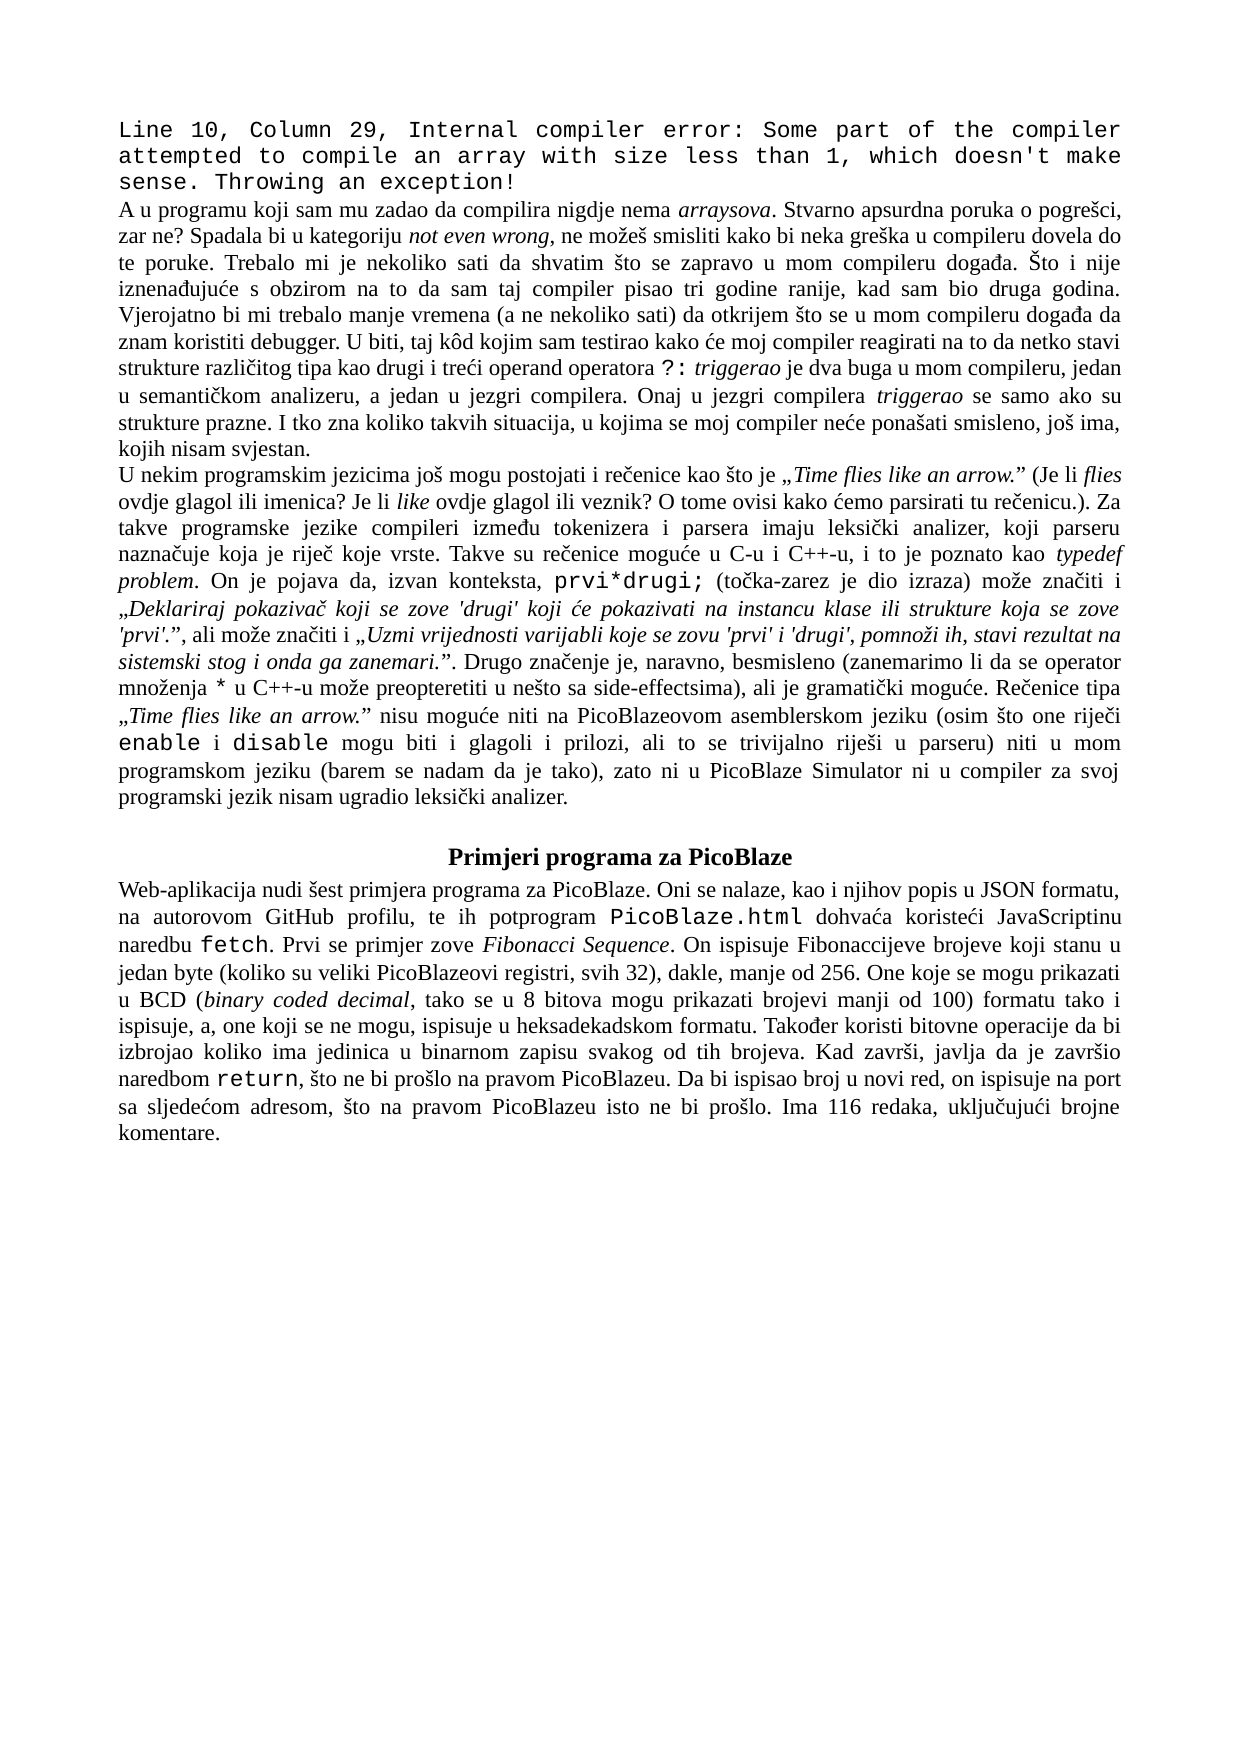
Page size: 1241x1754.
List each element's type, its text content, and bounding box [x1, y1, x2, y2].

text Line 10, Column 29, Internal compiler error: Some part of the compiler attempted to compile an array with size less than 1, which doesn't make sense. Throwing an exception! [118, 118, 1122, 196]
text Primjeri programa za PicoBlaze [118, 842, 1122, 871]
text U nekim programskim jezicima još mogu postojati i rečenice kao što je „Time flies like an arrow.” (Je li flies ovdje glagol ili imenica? Je li like ovdje glagol ili veznik? O tome ovisi kako ćemo parsirati tu rečenicu.). Za takve programske jezike compileri između tokenizera i parsera imaju leksički analizer, koji parseru naznačuje koja je riječ koje vrste. Takve su rečenice moguće u C-u i C++-u, i to je poznato kao typedef problem. On je pojava da, izvan konteksta, prvi*drugi; (točka-zarez je dio izraza) može značiti i „Deklariraj pokazivač koji se zove 'drugi' koji će pokazivati na instancu klase ili strukture koja se zove 'prvi'.”, ali može značiti i „Uzmi vrijednosti varijabli koje se zovu 'prvi' i 'drugi', pomnoži ih, stavi rezultat na sistemski stog i onda ga zanemari.”. Drugo značenje je, naravno, besmisleno (zanemarimo li da se operator množenja * u C++-u može preopteretiti u nešto sa side-effectsima), ali je gramatički moguće. Rečenice tipa „Time flies like an arrow.” nisu moguće niti na PicoBlazeovom asemblerskom jeziku (osim što one riječi enable i disable mogu biti i glagoli i prilozi, ali to se trivijalno riješi u parseru) niti u mom programskom jeziku (barem se nadam da je tako), zato ni u PicoBlaze Simulator ni u compiler za svoj programski jezik nisam ugradio leksički analizer. [118, 461, 1122, 809]
text A u programu koji sam mu zadao da compilira nigdje nema arraysova. Stvarno apsurdna poruka o pogrešci, zar ne? Spadala bi u kategoriju not even wrong, ne možeš smisliti kako bi neka greška u compileru dovela do te poruke. Trebalo mi je nekoliko sati da shvatim što se zapravo u mom compileru događa. Što i nije iznenađujuće s obzirom na to da sam taj compiler pisao tri godine ranije, kad sam bio druga godina. Vjerojatno bi mi trebalo manje vremena (a ne nekoliko sati) da otkrijem što se u mom compileru događa da znam koristiti debugger. U biti, taj kôd kojim sam testirao kako će moj compiler reagirati na to da netko stavi strukture različitog tipa kao drugi i treći operand operatora ?: triggerao je dva buga u mom compileru, jedan u semantičkom analizeru, a jedan u jezgri compilera. Onaj u jezgri compilera triggerao se samo ako su strukture prazne. I tko zna koliko takvih situacija, u kojima se moj compiler neće ponašati smisleno, još ima, kojih nisam svjestan. [118, 196, 1122, 461]
text Web-aplikacija nudi šest primjera programa za PicoBlaze. Oni se nalaze, kao i njihov popis u JSON formatu, na autorovom GitHub profilu, te ih potprogram PicoBlaze.html dohvaća koristeći JavaScriptinu naredbu fetch. Prvi se primjer zove Fibonacci Sequence. On ispisuje Fibonaccijeve brojeve koji stanu u jedan byte (koliko su veliki PicoBlazeovi registri, svih 32), dakle, manje od 256. One koje se mogu prikazati u BCD (binary coded decimal, tako se u 8 bitova mogu prikazati brojevi manji od 100) formatu tako i ispisuje, a, one koji se ne mogu, ispisuje u heksadekadskom formatu. Također koristi bitovne operacije da bi izbrojao koliko ima jedinica u binarnom zapisu svakog od tih brojeva. Kad završi, javlja da je završio naredbom return, što ne bi prošlo na pravom PicoBlazeu. Da bi ispisao broj u novi red, on ispisuje na port sa sljedećom adresom, što na pravom PicoBlazeu isto ne bi prošlo. Ima 116 redaka, uključujući brojne komentare. [118, 877, 1122, 1146]
